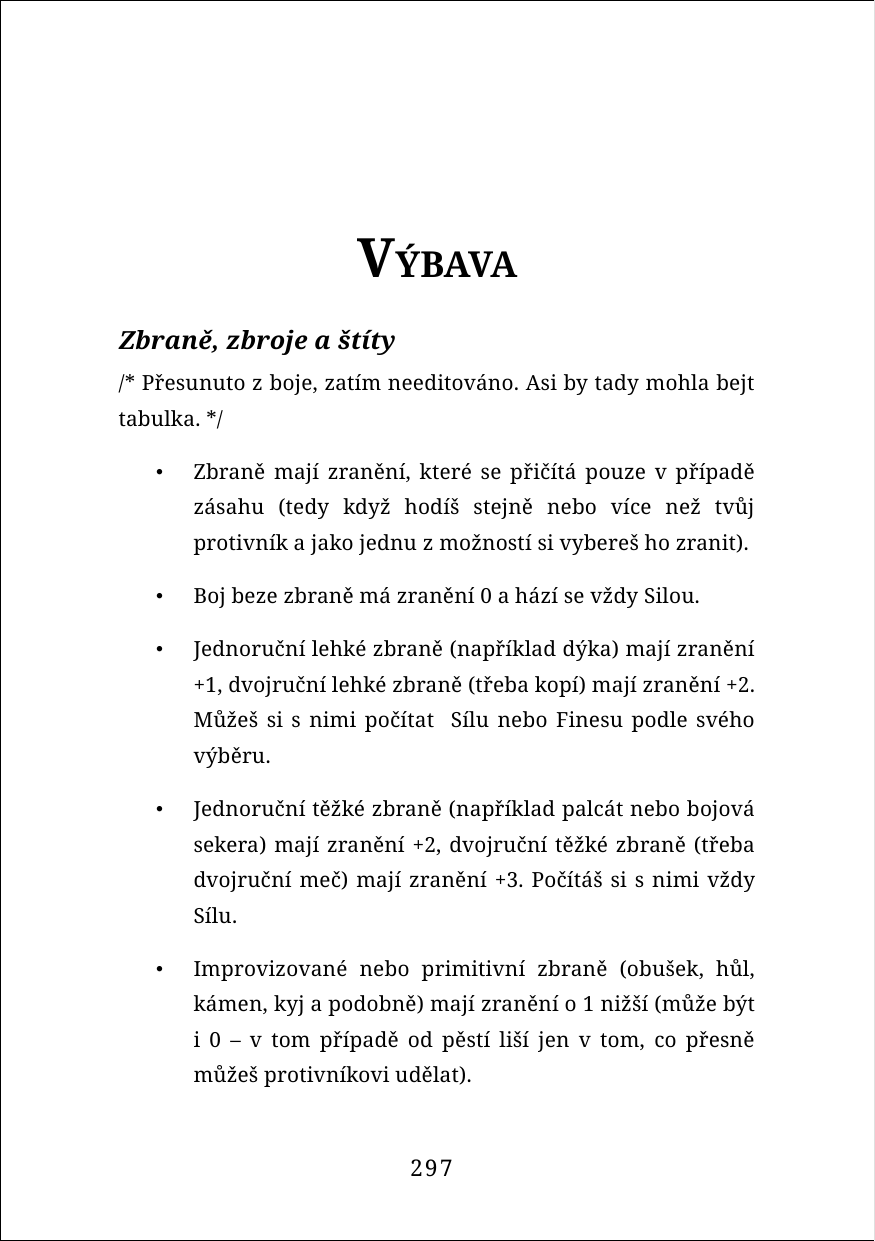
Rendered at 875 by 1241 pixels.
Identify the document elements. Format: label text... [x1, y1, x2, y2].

list Jednoruční těžké zbraně (například palcát nebo bojová sekera) mají zranění +2, dvojruční těžké zbraně (třeba dvojruční meč) mají zranění +3. Počítáš si s nimi vždy Sílu. [156, 794, 756, 929]
text /* Přesunuto z boje, zatím needitováno. Asi by tady mohla bejt tabulka. */ [118, 368, 756, 432]
list Improvizované nebo primitivní zbraně (obušek, hůl, kámen, kyj a podobně) mají zranění o 1 nižší (může být i 0 – v tom případě od pěstí liší jen v tom, co přesně můžeš protivníkovi udělat). [156, 954, 756, 1089]
list Zbraně mají zranění, které se přičítá pouze v případě zásahu (tedy když hodíš stejně nebo více než tvůj protivník a jako jednu z možností si vybereš ho zranit). [156, 457, 756, 556]
list Jednoruční lehké zbraně (například dýka) mají zranění +1, dvojruční lehké zbraně (třeba kopí) mají zranění +2. Můžeš si s nimi počítat Sílu nebo Finesu podle svého výběru. [156, 634, 756, 769]
subtitle Zbraně, zbroje a štíty [118, 322, 756, 356]
list Boj beze zbraně má zranění 0 a hází se vždy Silou. [156, 581, 756, 609]
subtitle Výbava [118, 219, 756, 293]
